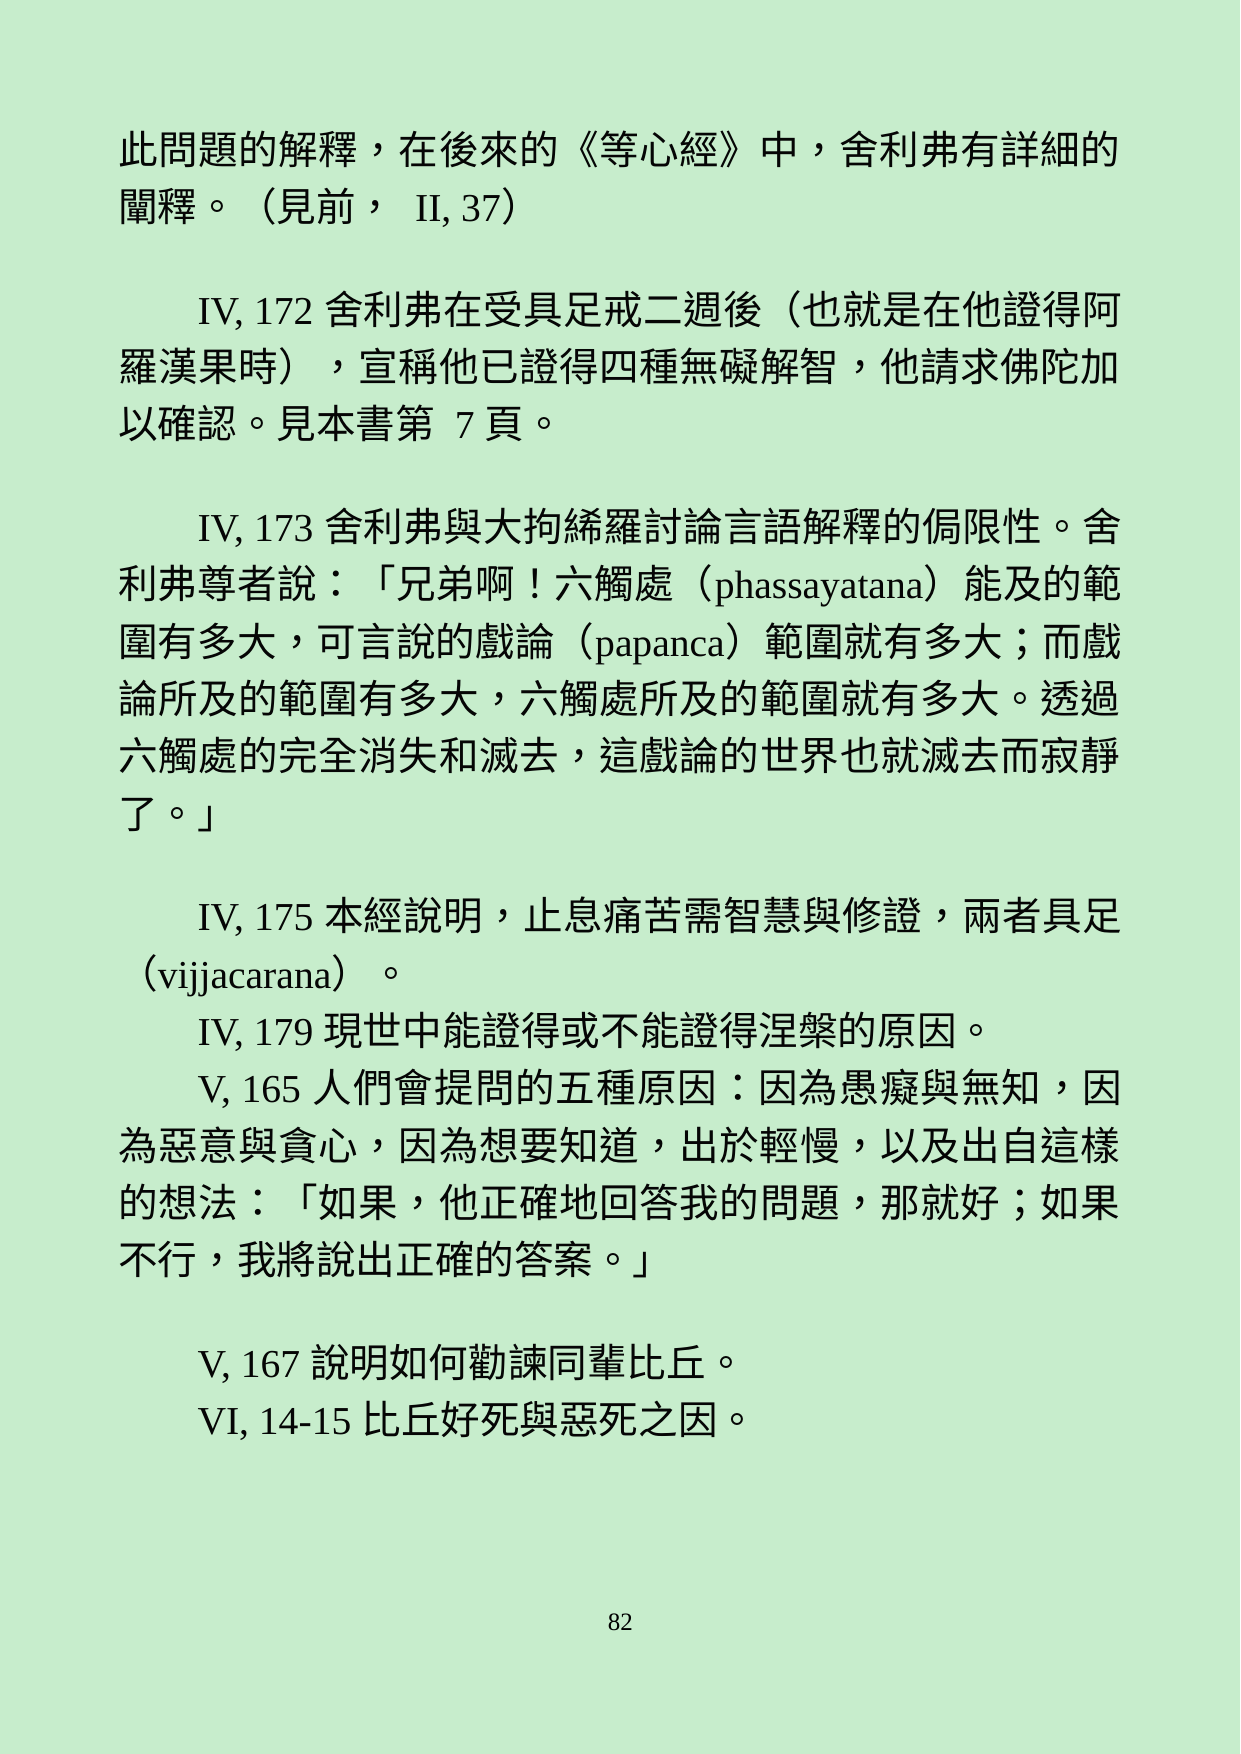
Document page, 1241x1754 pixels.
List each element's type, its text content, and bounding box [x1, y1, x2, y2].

text V, 165 人們會提問的五種原因：因為愚癡與無知，因為惡意與貪心，因為想要知道，出於輕慢，以及出自這樣的想法：「如果，他正確地回答我的問題，那就好；如果不行，我將說出正確的答案。」 [118, 1057, 1122, 1286]
text V, 167 說明如何勸諫同輩比丘。 [118, 1331, 1122, 1389]
text 此問題的解釋，在後來的《等心經》中，舍利弗有詳細的闡釋。（見前， II, 37） [118, 118, 1122, 233]
text VI, 14-15 比丘好死與惡死之因。 [118, 1389, 1122, 1446]
text IV, 173 舍利弗與大拘絺羅討論言語解釋的侷限性。舍利弗尊者說：「兄弟啊！六觸處（phassayatana）能及的範圍有多大，可言說的戲論（papanca）範圍就有多大；而戲論所及的範圍有多大，六觸處所及的範圍就有多大。透過六觸處的完全消失和滅去，這戲論的世界也就滅去而寂靜了。」 [118, 496, 1122, 839]
text IV, 175 本經說明，止息痛苦需智慧與修證，兩者具足（vijjacarana）。 [118, 885, 1122, 999]
text IV, 172 舍利弗在受具足戒二週後（也就是在他證得阿羅漢果時），宣稱他已證得四種無礙解智，他請求佛陀加以確認。見本書第 7 頁。 [118, 278, 1122, 450]
text IV, 179 現世中能證得或不能證得涅槃的原因。 [118, 999, 1122, 1057]
